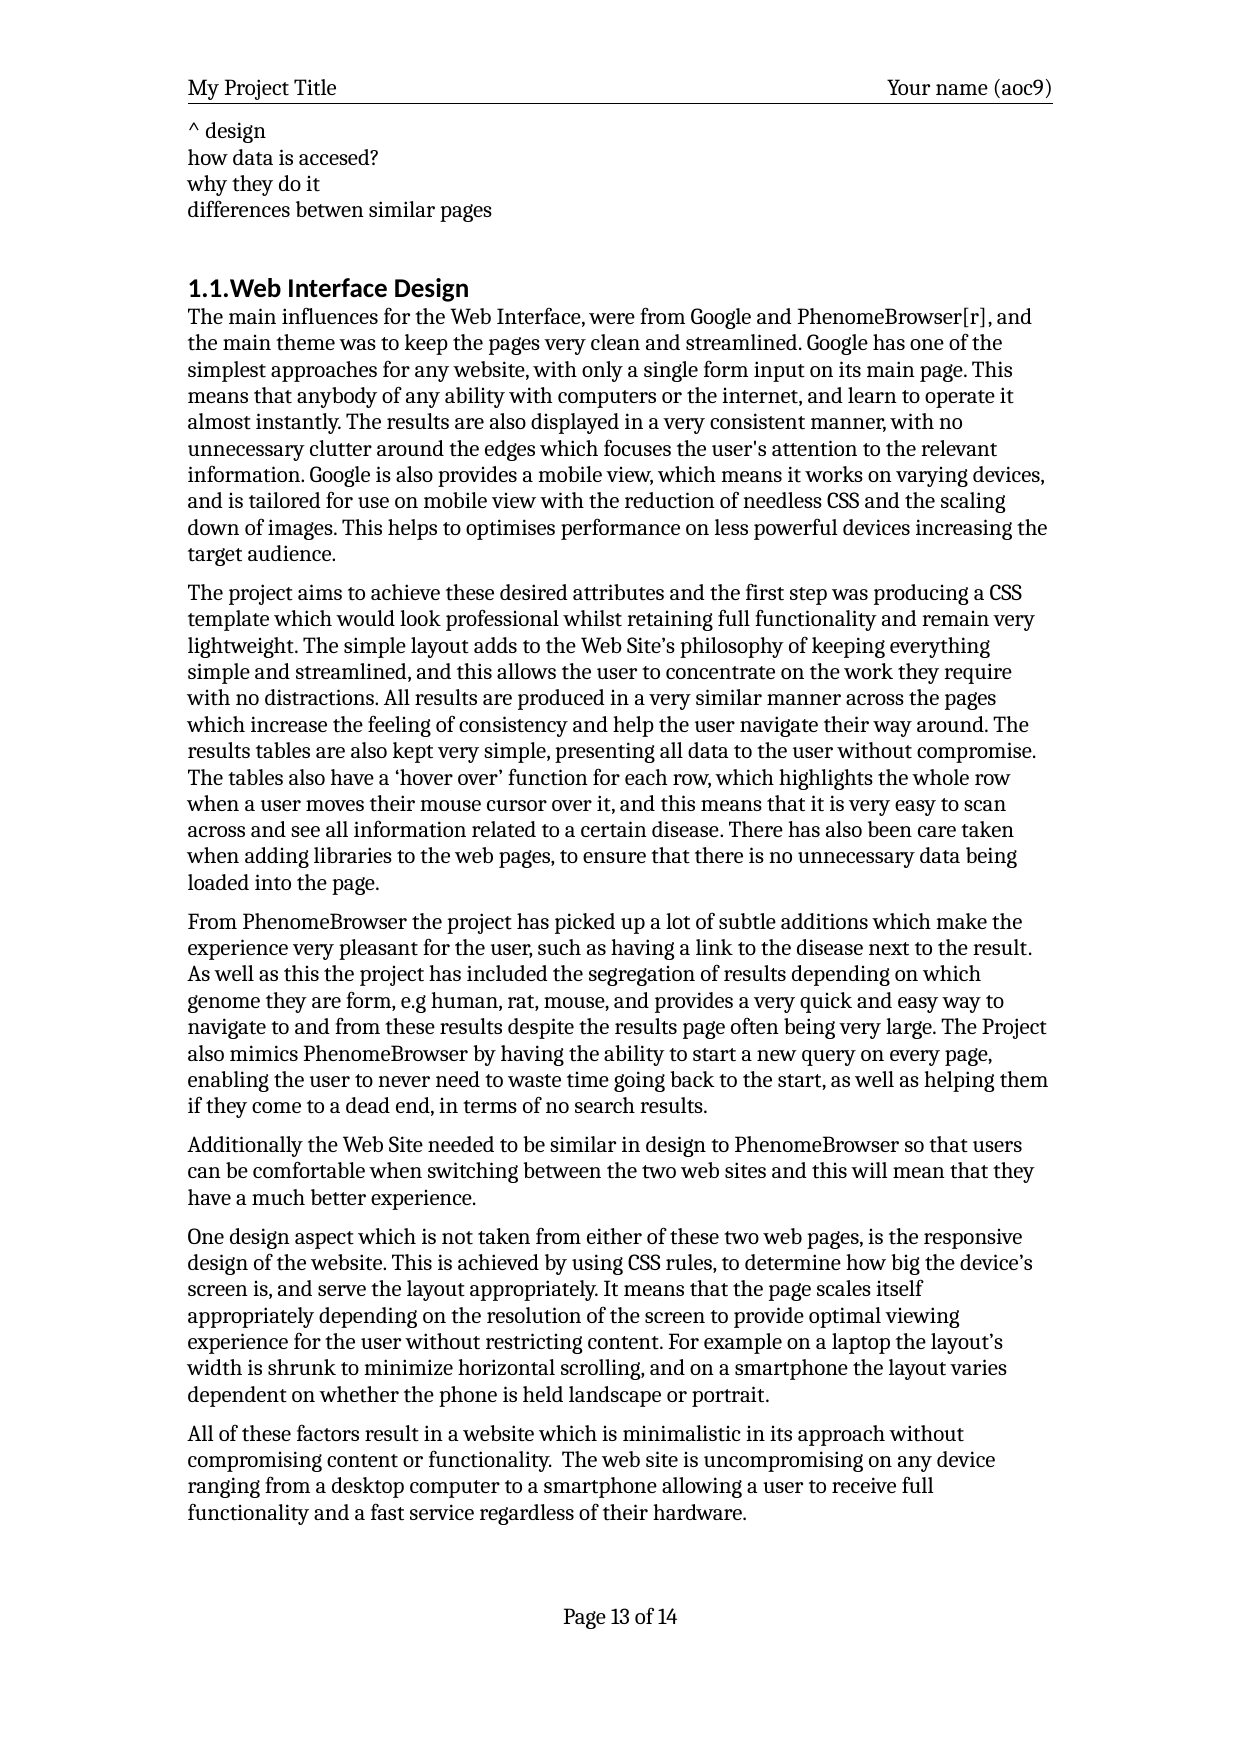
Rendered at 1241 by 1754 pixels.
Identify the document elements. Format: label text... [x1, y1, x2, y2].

subtitle Web Interface Design [187, 271, 1053, 304]
text The main influences for the Web Interface, were from Google and PhenomeBrowser[r], and the main theme was to keep the pages very clean and streamlined. Google has one of the simplest approaches for any website, with only a single form input on its main page. This means that anybody of any ability with computers or the internet, and learn to operate it almost instantly. The results are also displayed in a very consistent manner, with no unnecessary clutter around the edges which focuses the user's attention to the relevant information. Google is also provides a mobile view, which means it works on varying devices, and is tailored for use on mobile view with the reduction of needless CSS and the scaling down of images. This helps to optimises performance on less powerful devices increasing the target audience. [187, 304, 1053, 567]
text why they do it [187, 171, 1053, 197]
text From PhenomeBrowser the project has picked up a lot of subtle additions which make the experience very pleasant for the user, such as having a link to the disease next to the result. As well as this the project has included the segregation of results depending on which genome they are form, e.g human, rat, mouse, and provides a very quick and easy way to navigate to and from these results despite the results page often being very large. The Project also mimics PhenomeBrowser by having the ability to start a new query on every page, enabling the user to never need to waste time going back to the start, as well as helping them if they come to a dead end, in terms of no search results. [187, 908, 1053, 1119]
text One design aspect which is not taken from either of these two web pages, is the responsive design of the website. This is achieved by using CSS rules, to determine how big the device’s screen is, and serve the layout appropriately. It means that the page scales itself appropriately depending on the resolution of the screen to provide optimal viewing experience for the user without restricting content. For example on a laptop the layout’s width is shrunk to minimize horizontal scrolling, and on a smartphone the layout varies dependent on whether the phone is held landscape or portrait. [187, 1223, 1053, 1408]
text Additionally the Web Site needed to be similar in design to PhenomeBrowser so that users can be comfortable when switching between the two web sites and this will mean that they have a much better experience. [187, 1132, 1053, 1211]
text how data is accesed? [187, 144, 1053, 171]
text All of these factors result in a website which is minimalistic in its approach without compromising content or functionality. The web site is uncompromising on any device ranging from a desktop computer to a smartphone allowing a user to receive full functionality and a fast service regardless of their hardware. [187, 1420, 1053, 1526]
text ^ design [187, 118, 1053, 144]
text The project aims to achieve these desired attributes and the first step was producing a CSS template which would look professional whilst retaining full functionality and remain very lightweight. The simple layout adds to the Web Site’s philosophy of keeping everything simple and streamlined, and this allows the user to concentrate on the work they require with no distractions. All results are produced in a very similar manner across the pages which increase the feeling of consistency and help the user navigate their way around. The results tables are also kept very simple, presenting all data to the user without compromise. The tables also have a ‘hover over’ function for each row, which highlights the whole row when a user moves their mouse cursor over it, and this means that it is very easy to scan across and see all information related to a certain disease. There has also been care taken when adding libraries to the web pages, to ensure that there is no unnecessary data being loaded into the page. [187, 580, 1053, 896]
text differences betwen similar pages [187, 197, 1053, 223]
